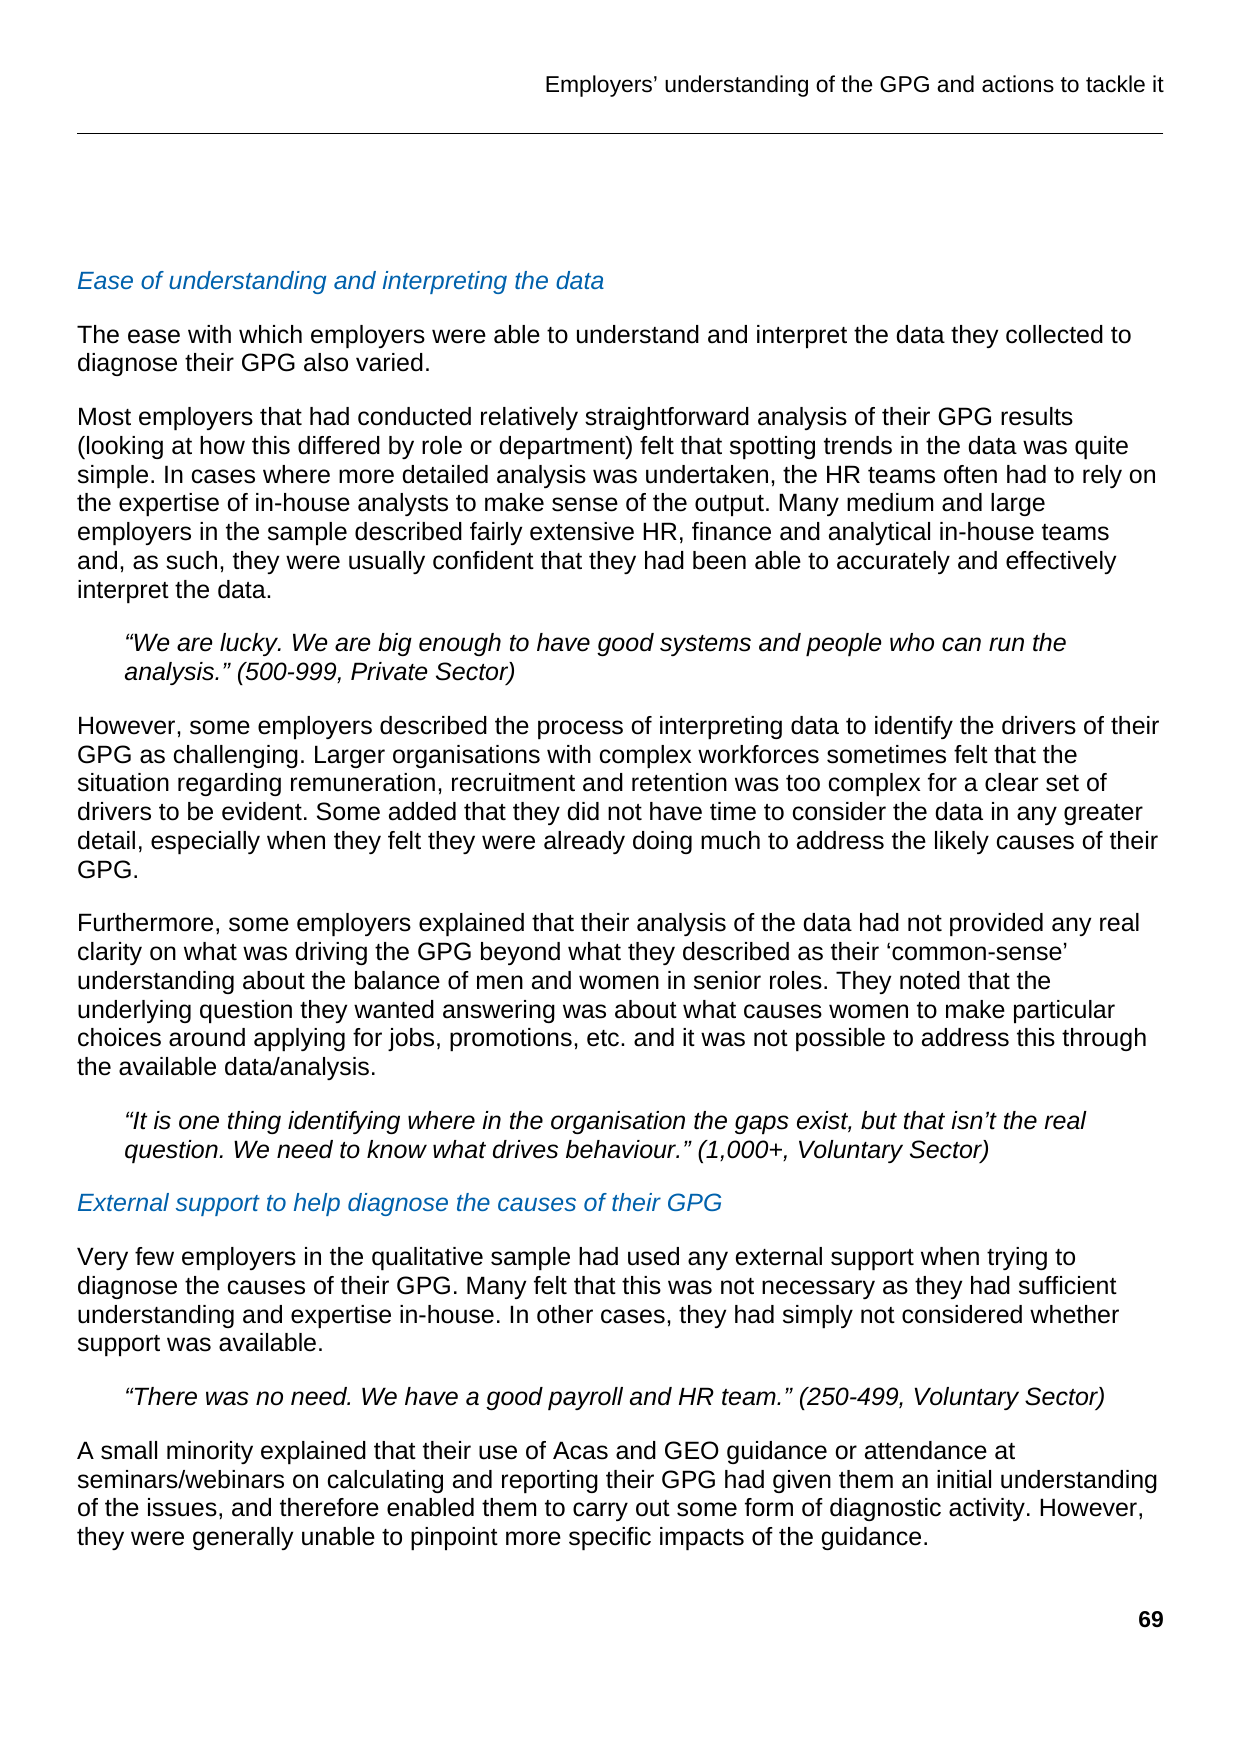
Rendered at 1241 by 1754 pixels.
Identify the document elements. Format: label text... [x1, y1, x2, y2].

text The ease with which employers were able to understand and interpret the data they collected to diagnose their GPG also varied. [77, 320, 1163, 377]
text A small minority explained that their use of Acas and GEO guidance or attendance at seminars/webinars on calculating and reporting their GPG had given them an initial understanding of the issues, and therefore enabled them to carry out some form of diagnostic activity. However, they were generally unable to pinpoint more specific impacts of the guidance. [77, 1436, 1163, 1551]
text Ease of understanding and interpreting the data [77, 266, 1163, 295]
text Most employers that had conducted relatively straightforward analysis of their GPG results (looking at how this differed by role or department) felt that spotting trends in the data was quite simple. In cases where more detailed analysis was undertaken, the HR teams often had to rely on the expertise of in-house analysts to make sense of the output. Many medium and large employers in the sample described fairly extensive HR, finance and analytical in-house teams and, as such, they were usually confident that they had been able to accurately and effectively interpret the data. [77, 402, 1163, 603]
text “It is one thing identifying where in the organisation the gaps exist, but that isn’t the real question. We need to know what drives behaviour.” (1,000+, Voluntary Sector) [124, 1106, 1163, 1163]
text Furthermore, some employers explained that their analysis of the data had not provided any real clarity on what was driving the GPG beyond what they described as their ‘common-sense’ understanding about the balance of men and women in senior roles. They noted that the underlying question they wanted answering was about what causes women to make particular choices around applying for jobs, promotions, etc. and it was not possible to address this through the available data/analysis. [77, 908, 1163, 1081]
text External support to help diagnose the causes of their GPG [77, 1188, 1163, 1217]
text However, some employers described the process of interpreting data to identify the drivers of their GPG as challenging. Larger organisations with complex workforces sometimes felt that the situation regarding remuneration, recruitment and retention was too complex for a clear set of drivers to be evident. Some added that they did not have time to consider the data in any greater detail, especially when they felt they were already doing much to address the likely causes of their GPG. [77, 711, 1163, 883]
text “We are lucky. We are big enough to have good systems and people who can run the analysis.” (500-999, Private Sector) [124, 628, 1163, 686]
text Very few employers in the qualitative sample had used any external support when trying to diagnose the causes of their GPG. Many felt that this was not necessary as they had sufficient understanding and expertise in-house. In other cases, they had simply not considered whether support was available. [77, 1242, 1163, 1357]
text “There was no need. We have a good payroll and HR team.” (250-499, Voluntary Sector) [124, 1382, 1163, 1411]
